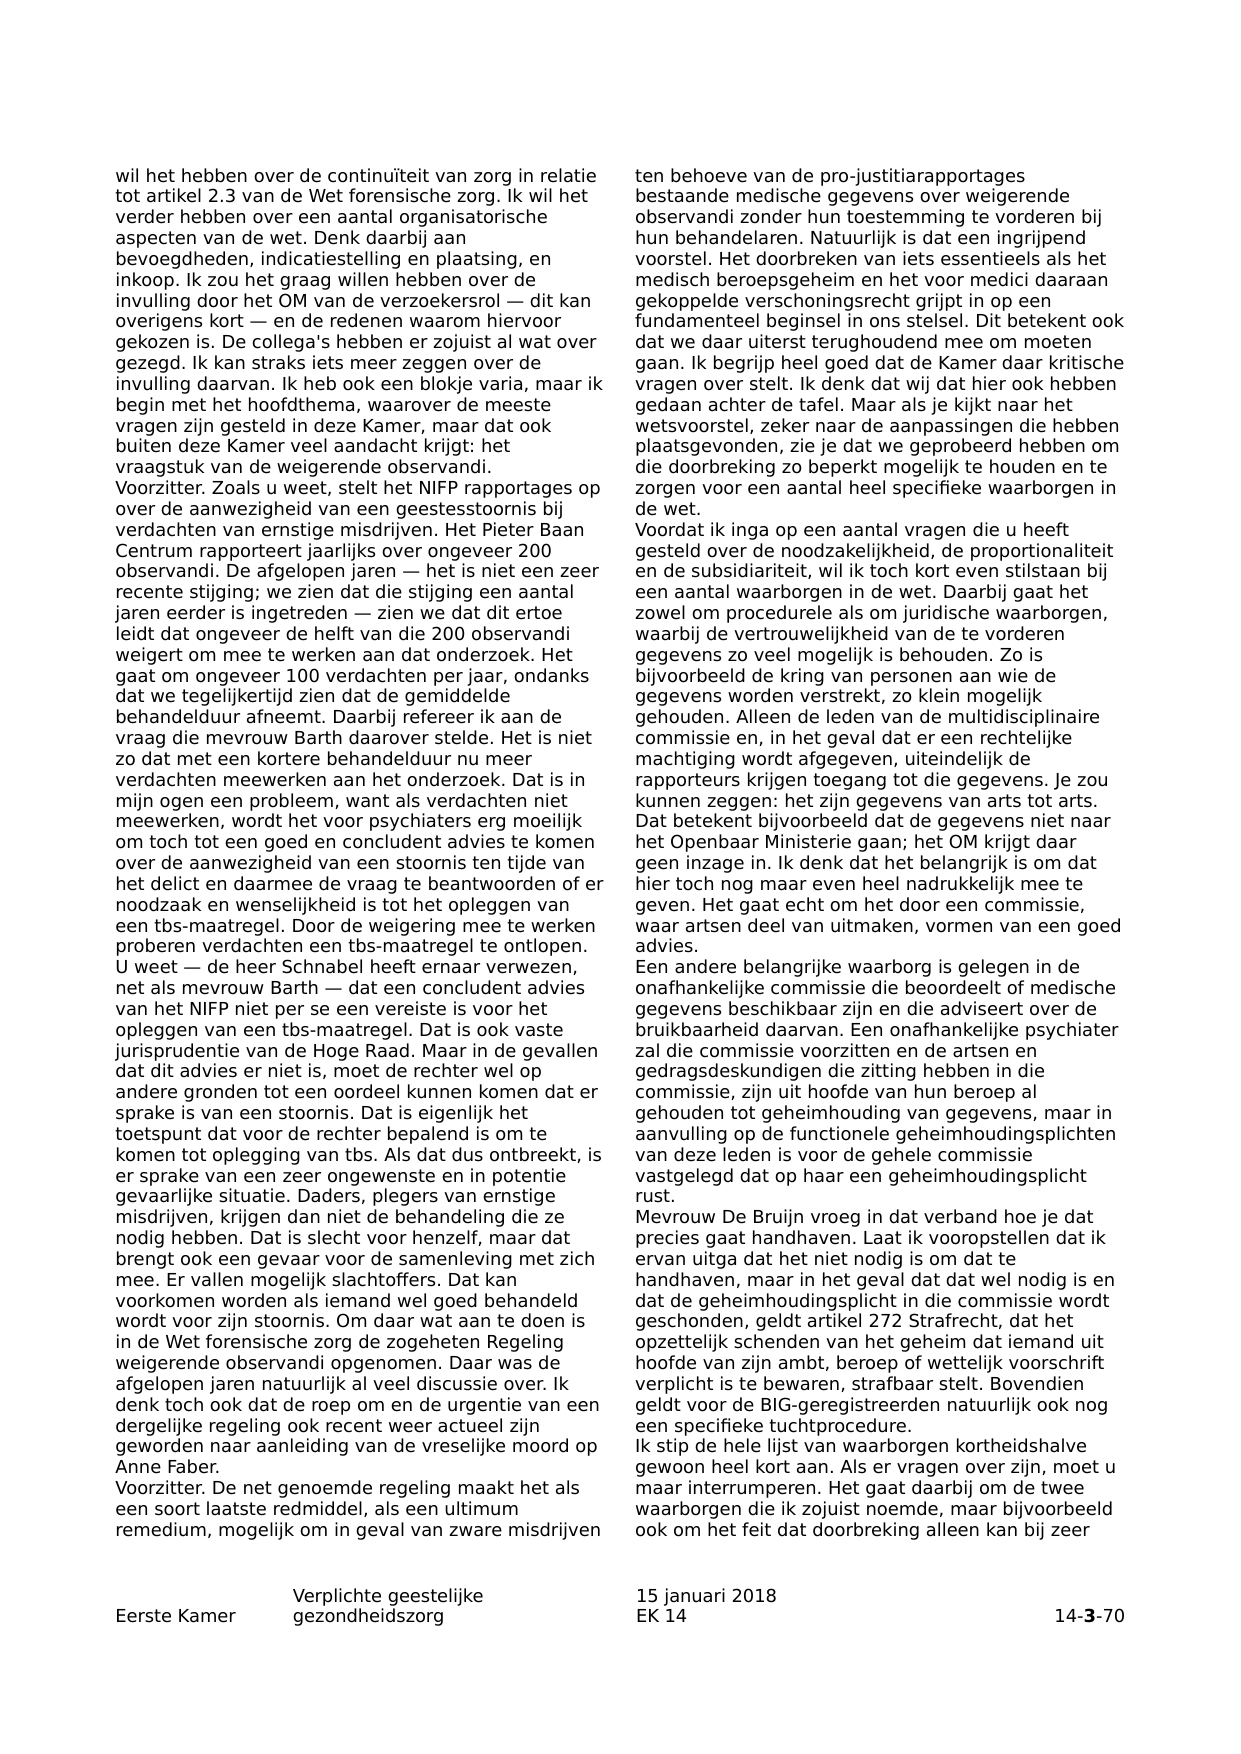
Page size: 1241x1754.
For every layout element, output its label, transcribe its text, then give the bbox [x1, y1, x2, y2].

text U weet — de heer Schnabel heeft ernaar verwezen, net als mevrouw Barth — dat een concludent advies van het NIFP niet per se een vereiste is voor het opleggen van een tbs-maatregel. Dat is ook vaste jurisprudentie van de Hoge Raad. Maar in de gevallen dat dit advies er niet is, moet de rechter wel op andere gronden tot een oordeel kunnen komen dat er sprake is van een stoornis. Dat is eigenlijk het toetspunt dat voor de rechter bepalend is om te komen tot oplegging van tbs. Als dat dus ontbreekt, is er sprake van een zeer ongewenste en in potentie gevaarlijke situatie. Daders, plegers van ernstige misdrijven, krijgen dan niet de behandeling die ze nodig hebben. Dat is slecht voor henzelf, maar dat brengt ook een gevaar voor de samenleving met zich mee. Er vallen mogelijk slachtoffers. Dat kan voorkomen worden als iemand wel goed behandeld wordt voor zijn stoornis. Om daar wat aan te doen is in de Wet forensische zorg de zogeheten Regeling weigerende observandi opgenomen. Daar was de afgelopen jaren natuurlijk al veel discussie over. Ik denk toch ook dat de roep om en de urgentie van een dergelijke regeling ook recent weer actueel zijn geworden naar aanleiding van de vreselijke moord op Anne Faber. [115, 957, 605, 1478]
text Voorzitter. Zoals u weet, stelt het NIFP rapportages op over de aanwezigheid van een geestesstoornis bij verdachten van ernstige misdrijven. Het Pieter Baan Centrum rapporteert jaarlijks over ongeveer 200 observandi. De afgelopen jaren — het is niet een zeer recente stijging; we zien dat die stijging een aantal jaren eerder is ingetreden — zien we dat dit ertoe leidt dat ongeveer de helft van die 200 observandi weigert om mee te werken aan dat onderzoek. Het gaat om ongeveer 100 verdachten per jaar, ondanks dat we tegelijkertijd zien dat de gemiddelde behandelduur afneemt. Daarbij refereer ik aan de vraag die mevrouw Barth daarover stelde. Het is niet zo dat met een kortere behandelduur nu meer verdachten meewerken aan het onderzoek. Dat is in mijn ogen een probleem, want als verdachten niet meewerken, wordt het voor psychiaters erg moeilijk om toch tot een goed en concludent advies te komen over de aanwezigheid van een stoornis ten tijde van het delict en daarmee de vraag te beantwoorden of er noodzaak en wenselijkheid is tot het opleggen van een tbs-maatregel. Door de weigering mee te werken proberen verdachten een tbs-maatregel te ontlopen. [115, 478, 605, 957]
text Mevrouw De Bruijn vroeg in dat verband hoe je dat precies gaat handhaven. Laat ik vooropstellen dat ik ervan uitga dat het niet nodig is om dat te handhaven, maar in het geval dat dat wel nodig is en dat de geheimhoudingsplicht in die commissie wordt geschonden, geldt artikel 272 Strafrecht, dat het opzettelijk schenden van het geheim dat iemand uit hoofde van zijn ambt, beroep of wettelijk voorschrift verplicht is te bewaren, strafbaar stelt. Bovendien geldt voor de BIG-geregistreerden natuurlijk ook nog een specifieke tuchtprocedure. [635, 1207, 1125, 1436]
text Voordat ik inga op een aantal vragen die u heeft gesteld over de noodzakelijkheid, de proportionaliteit en de subsidiariteit, wil ik toch kort even stilstaan bij een aantal waarborgen in de wet. Daarbij gaat het zowel om procedurele als om juridische waarborgen, waarbij de vertrouwelijkheid van de te vorderen gegevens zo veel mogelijk is behouden. Zo is bijvoorbeeld de kring van personen aan wie de gegevens worden verstrekt, zo klein mogelijk gehouden. Alleen de leden van de multidisciplinaire commissie en, in het geval dat er een rechtelijke machtiging wordt afgegeven, uiteindelijk de rapporteurs krijgen toegang tot die gegevens. Je zou kunnen zeggen: het zijn gegevens van arts tot arts. Dat betekent bijvoorbeeld dat de gegevens niet naar het Openbaar Ministerie gaan; het OM krijgt daar geen inzage in. Ik denk dat het belangrijk is om dat hier toch nog maar even heel nadrukkelijk mee te geven. Het gaat echt om het door een commissie, waar artsen deel van uitmaken, vormen van een goed advies. [635, 519, 1125, 957]
text wil het hebben over de continuïteit van zorg in relatie tot artikel 2.3 van de Wet forensische zorg. Ik wil het verder hebben over een aantal organisatorische aspecten van de wet. Denk daarbij aan bevoegdheden, indicatiestelling en plaatsing, en inkoop. Ik zou het graag willen hebben over de invulling door het OM van de verzoekersrol — dit kan overigens kort — en de redenen waarom hiervoor gekozen is. De collega's hebben er zojuist al wat over gezegd. Ik kan straks iets meer zeggen over de invulling daarvan. Ik heb ook een blokje varia, maar ik begin met het hoofdthema, waarover de meeste vragen zijn gesteld in deze Kamer, maar dat ook buiten deze Kamer veel aandacht krijgt: het vraagstuk van de weigerende observandi. [115, 165, 605, 478]
text Voorzitter. De net genoemde regeling maakt het als een soort laatste redmiddel, als een ultimum remedium, mogelijk om in geval van zware misdrijven [115, 1478, 605, 1540]
text Een andere belangrijke waarborg is gelegen in de onafhankelijke commissie die beoordeelt of medische gegevens beschikbaar zijn en die adviseert over de bruikbaarheid daarvan. Een onafhankelijke psychiater zal die commissie voorzitten en de artsen en gedragsdeskundigen die zitting hebben in die commissie, zijn uit hoofde van hun beroep al gehouden tot geheimhouding van gegevens, maar in aanvulling op de functionele geheimhoudingsplichten van deze leden is voor de gehele commissie vastgelegd dat op haar een geheimhoudingsplicht rust. [635, 957, 1125, 1207]
text ten behoeve van de pro-justitiarapportages bestaande medische gegevens over weigerende observandi zonder hun toestemming te vorderen bij hun behandelaren. Natuurlijk is dat een ingrijpend voorstel. Het doorbreken van iets essentieels als het medisch beroepsgeheim en het voor medici daaraan gekoppelde verschoningsrecht grijpt in op een fundamenteel beginsel in ons stelsel. Dit betekent ook dat we daar uiterst terughoudend mee om moeten gaan. Ik begrijp heel goed dat de Kamer daar kritische vragen over stelt. Ik denk dat wij dat hier ook hebben gedaan achter de tafel. Maar als je kijkt naar het wetsvoorstel, zeker naar de aanpassingen die hebben plaatsgevonden, zie je dat we geprobeerd hebben om die doorbreking zo beperkt mogelijk te houden en te zorgen voor een aantal heel specifieke waarborgen in de wet. [635, 165, 1125, 519]
text Ik stip de hele lijst van waarborgen kortheidshalve gewoon heel kort aan. Als er vragen over zijn, moet u maar interrumperen. Het gaat daarbij om de twee waarborgen die ik zojuist noemde, maar bijvoorbeeld ook om het feit dat doorbreking alleen kan bij zeer [635, 1436, 1125, 1540]
